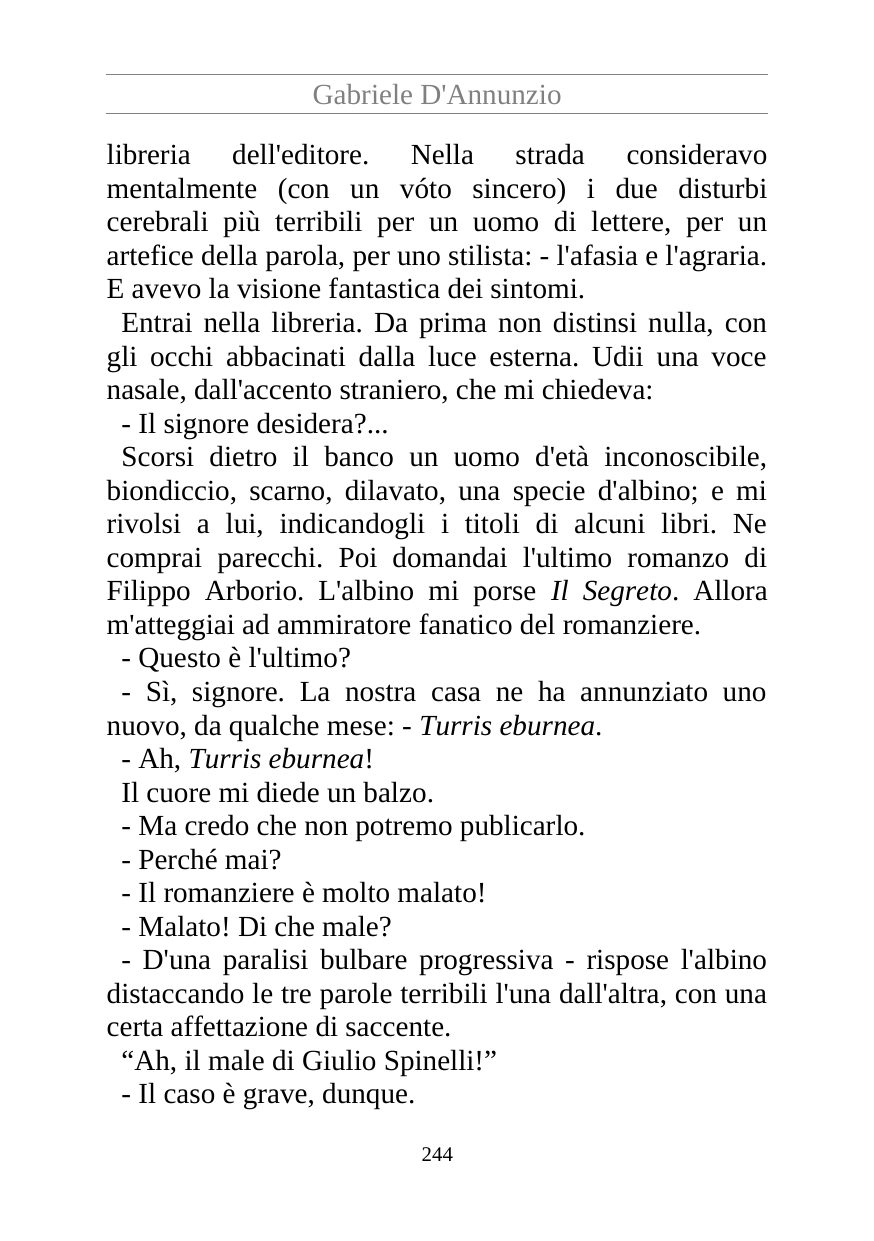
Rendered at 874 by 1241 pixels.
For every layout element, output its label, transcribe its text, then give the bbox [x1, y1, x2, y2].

text Il cuore mi diede un balzo. [106, 775, 768, 808]
text - Il signore desidera?... [106, 406, 768, 439]
text libreria dell'editore. Nella strada consideravo mentalmente (con un vóto sincero) i due disturbi cerebrali più terribili per un uomo di lettere, per un artefice della parola, per uno stilista: - l'afasia e l'agraria. E avevo la visione fantastica dei sintomi. [106, 137, 768, 305]
text - Questo è l'ultimo? [106, 641, 768, 674]
text - Ah, Turris eburnea! [106, 741, 768, 775]
text - Sì, signore. La nostra casa ne ha annunziato uno nuovo, da qualche mese: - Turris eburnea. [106, 674, 768, 741]
text - Il romanziere è molto malato! [106, 875, 768, 909]
text - Malato! Di che male? [106, 909, 768, 942]
text “Ah, il male di Giulio Spinelli!” [106, 1043, 768, 1077]
text - Il caso è grave, dunque. [106, 1077, 768, 1110]
text - Perché mai? [106, 842, 768, 875]
text Scorsi dietro il banco un uomo d'età inconoscibile, biondiccio, scarno, dilavato, una specie d'albino; e mi rivolsi a lui, indicandogli i titoli di alcuni libri. Ne comprai parecchi. Poi domandai l'ultimo romanzo di Filippo Arborio. L'albino mi porse Il Segreto. Allora m'atteggiai ad ammiratore fanatico del romanziere. [106, 439, 768, 641]
text Entrai nella libreria. Da prima non distinsi nulla, con gli occhi abbacinati dalla luce esterna. Udii una voce nasale, dall'accento straniero, che mi chiedeva: [106, 305, 768, 406]
text - Ma credo che non potremo publicarlo. [106, 808, 768, 842]
text - D'una paralisi bulbare progressiva - rispose l'albino distaccando le tre parole terribili l'una dall'altra, con una certa affettazione di saccente. [106, 942, 768, 1043]
